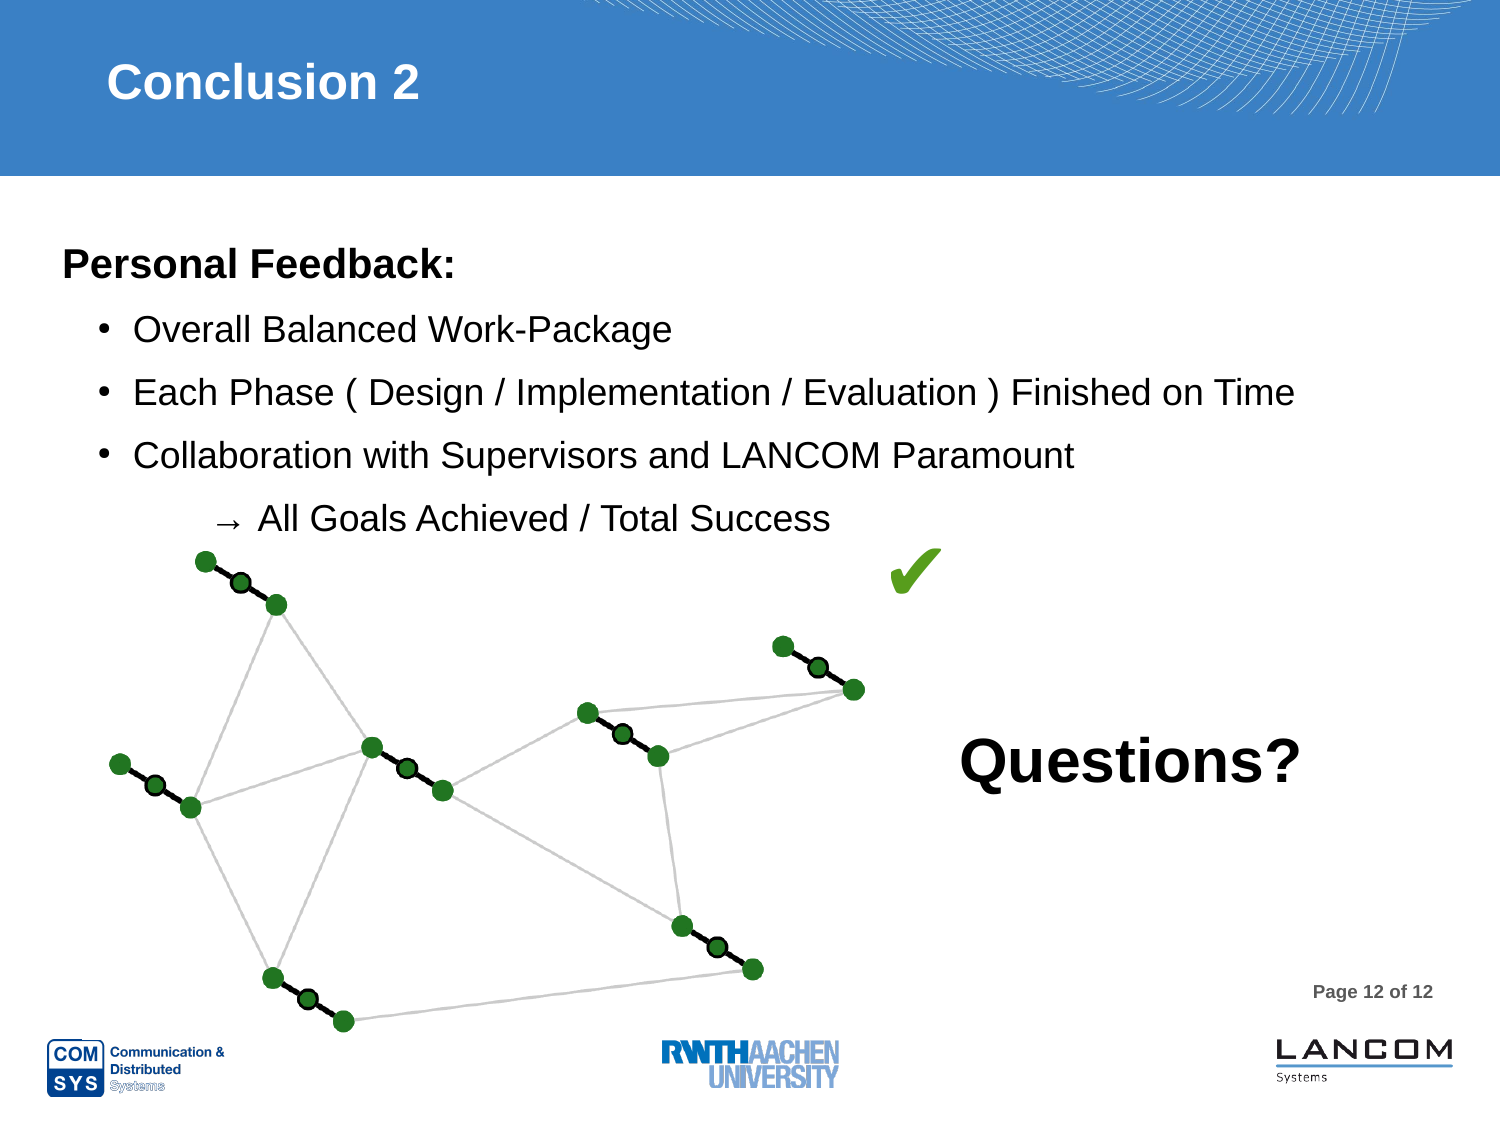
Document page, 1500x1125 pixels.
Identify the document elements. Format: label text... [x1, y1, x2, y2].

text_box Personal Feedback: Overall Balanced Work-Package Each Phase ( Design / Implementation / Evaluation ) Finished on Time Collaboration with Supervisors and LANCOM Paramount → All Goals Achieved / Total Success [47, 210, 1335, 851]
text_box ✔ [749, 472, 969, 581]
picture [0, 0, 1500, 176]
title Conclusion 2 [106, 35, 1176, 110]
picture [1275, 1039, 1453, 1084]
text_box Questions? [944, 718, 1319, 804]
picture [82, 538, 891, 1040]
